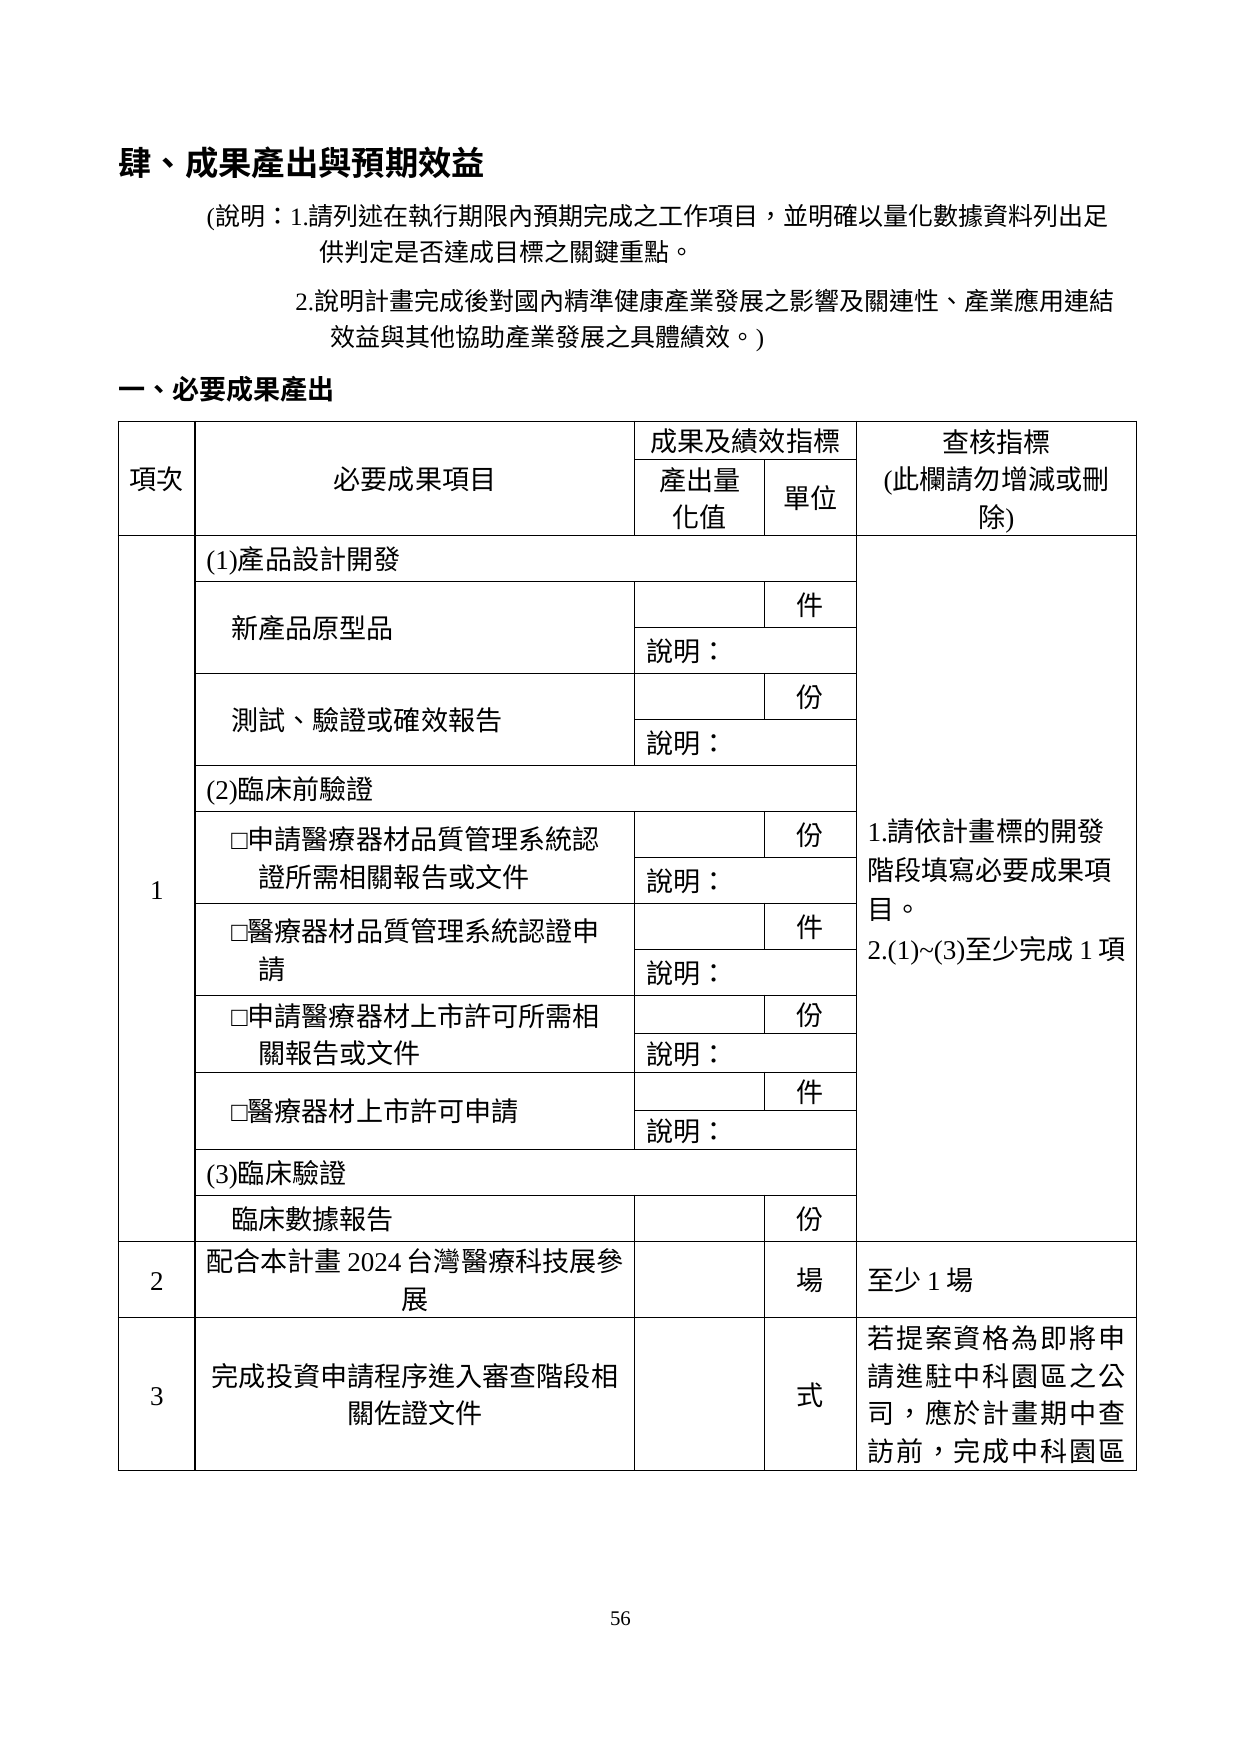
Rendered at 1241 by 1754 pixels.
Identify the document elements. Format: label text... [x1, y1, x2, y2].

table_cell □申請醫療器材品質管理系統認證所需相關報告或文件 [196, 812, 634, 903]
table_cell 至少1場 [857, 1242, 1136, 1317]
table_cell 份 [765, 812, 856, 857]
table_cell 1.請依計畫標的開發階段填寫必要成果項目。 2.(1)~(3)至少完成1項 [857, 536, 1136, 1241]
table_cell [635, 1073, 764, 1110]
table_cell [635, 674, 764, 719]
table_cell 說明： [635, 1034, 856, 1072]
text 2.說明計畫完成後對國內精準健康產業發展之影響及關連性、產業應用連結效益與其他協助產業發展之具體績效。) [295, 281, 1122, 354]
table_cell 3 [119, 1318, 194, 1470]
table_cell 新產品原型品 [196, 582, 634, 673]
table_cell 完成投資申請程序進入審查階段相關佐證文件 [196, 1318, 634, 1470]
table_cell 份 [765, 1196, 856, 1241]
table_header 必要成果項目 [196, 422, 634, 535]
table_cell 份 [765, 996, 856, 1033]
table_cell [635, 1196, 764, 1241]
table_cell 說明： [635, 720, 856, 765]
table_cell □申請醫療器材上市許可所需相關報告或文件 [196, 996, 634, 1072]
table_cell 場 [765, 1242, 856, 1317]
table_cell 說明： [635, 1111, 856, 1149]
table_cell 件 [765, 1073, 856, 1110]
table_header 成果及績效指標 [635, 422, 856, 459]
table_cell 單位 [765, 460, 856, 535]
table_cell (3)臨床驗證 [196, 1150, 856, 1194]
table_cell (2)臨床前驗證 [196, 766, 856, 811]
table_cell 測試、驗證或確效報告 [196, 674, 634, 765]
table_cell [635, 812, 764, 857]
table_cell [635, 1318, 764, 1470]
table_cell □醫療器材品質管理系統認證申請 [196, 904, 634, 994]
table_cell [635, 996, 764, 1033]
table_cell 份 [765, 674, 856, 719]
table_cell 式 [765, 1318, 856, 1470]
table_cell (1)產品設計開發 [196, 536, 856, 581]
table_cell 件 [765, 582, 856, 627]
table_cell 配合本計畫2024台灣醫療科技展參展 [196, 1242, 634, 1317]
subtitle 一、必要成果產出 [118, 366, 1122, 408]
table_cell □醫療器材上市許可申請 [196, 1073, 634, 1149]
table_header 項次 [119, 422, 194, 535]
table_cell 說明： [635, 858, 856, 903]
subtitle 肆、成果產出與預期效益 [118, 142, 1122, 184]
table_cell 件 [765, 904, 856, 948]
table_cell 產出量化值 [635, 460, 764, 535]
table_cell 1 [119, 536, 194, 1241]
table_cell 說明： [635, 950, 856, 994]
table_cell 說明： [635, 628, 856, 673]
table_header 查核指標 (此欄請勿增減或刪除) [857, 422, 1136, 535]
table_cell [635, 1242, 764, 1317]
table_cell [635, 582, 764, 627]
table_cell 2 [119, 1242, 194, 1317]
table_cell [635, 904, 764, 948]
table_cell 臨床數據報告 [196, 1196, 634, 1241]
text (說明：1.請列述在執行期限內預期完成之工作項目，並明確以量化數據資料列出足供判定是否達成目標之關鍵重點。 [206, 196, 1122, 269]
table_cell 若提案資格為即將申請進駐中科園區之公司，應於計畫期中查訪前，完成中科園區 [857, 1318, 1136, 1470]
